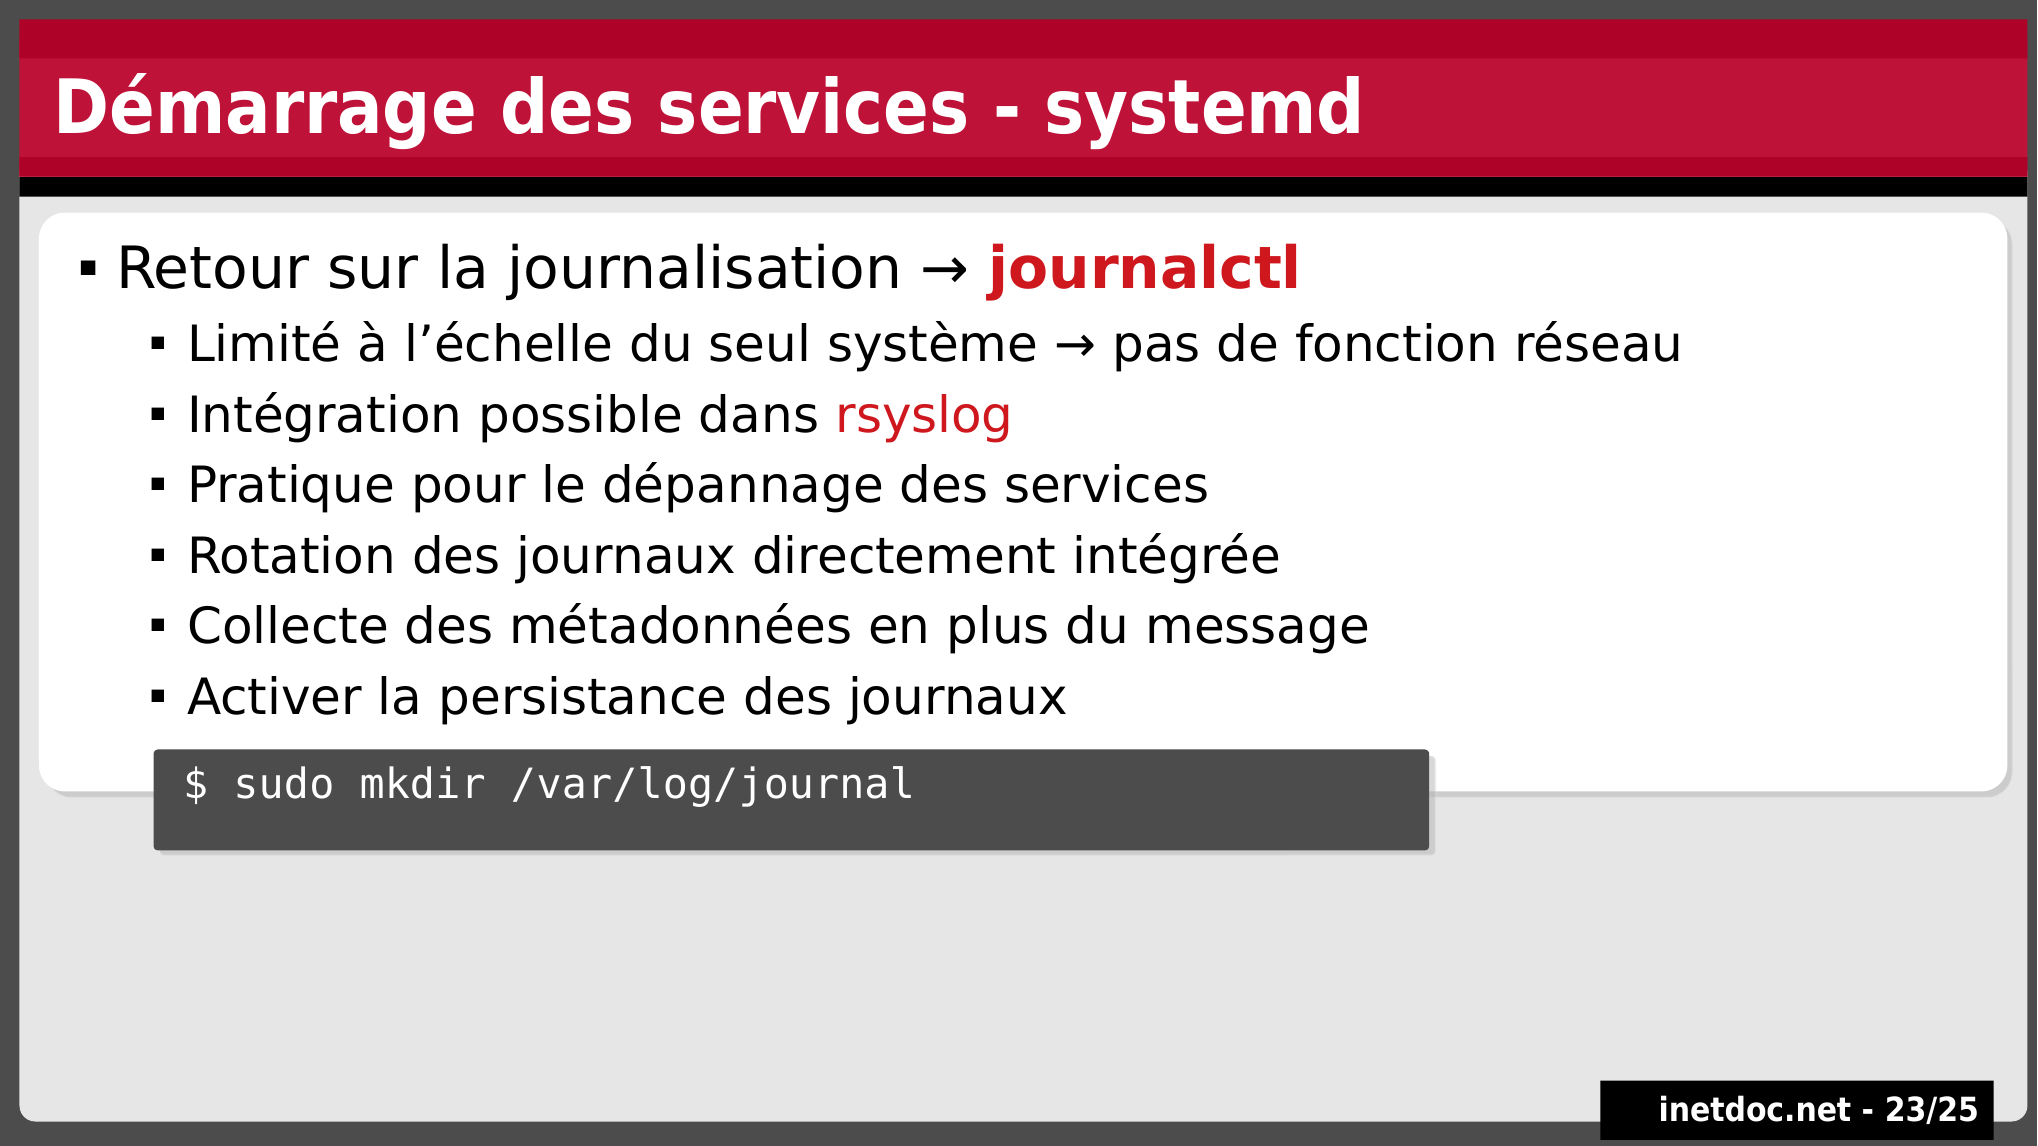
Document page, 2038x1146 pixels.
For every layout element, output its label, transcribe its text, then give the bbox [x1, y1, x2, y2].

text_box inetdoc.net - <numéro>/25 [1600, 1080, 1994, 1140]
text_box [19, 157, 2028, 1122]
text_box $ sudo mkdir /var/log/journal [153, 749, 1430, 851]
text_box Retour sur la journalisation → journalctl Limité à l’échelle du seul système → pas de fonction réseau Intégration possible dans rsyslog Pratique pour le dépannage des services Rotation des journaux directement intégrée Collecte des métadonnées en plus du message Activer la persistance des journaux [38, 212, 2008, 792]
text_box Démarrage des services - systemd [19, 59, 2028, 157]
text_box [19, 19, 2028, 59]
